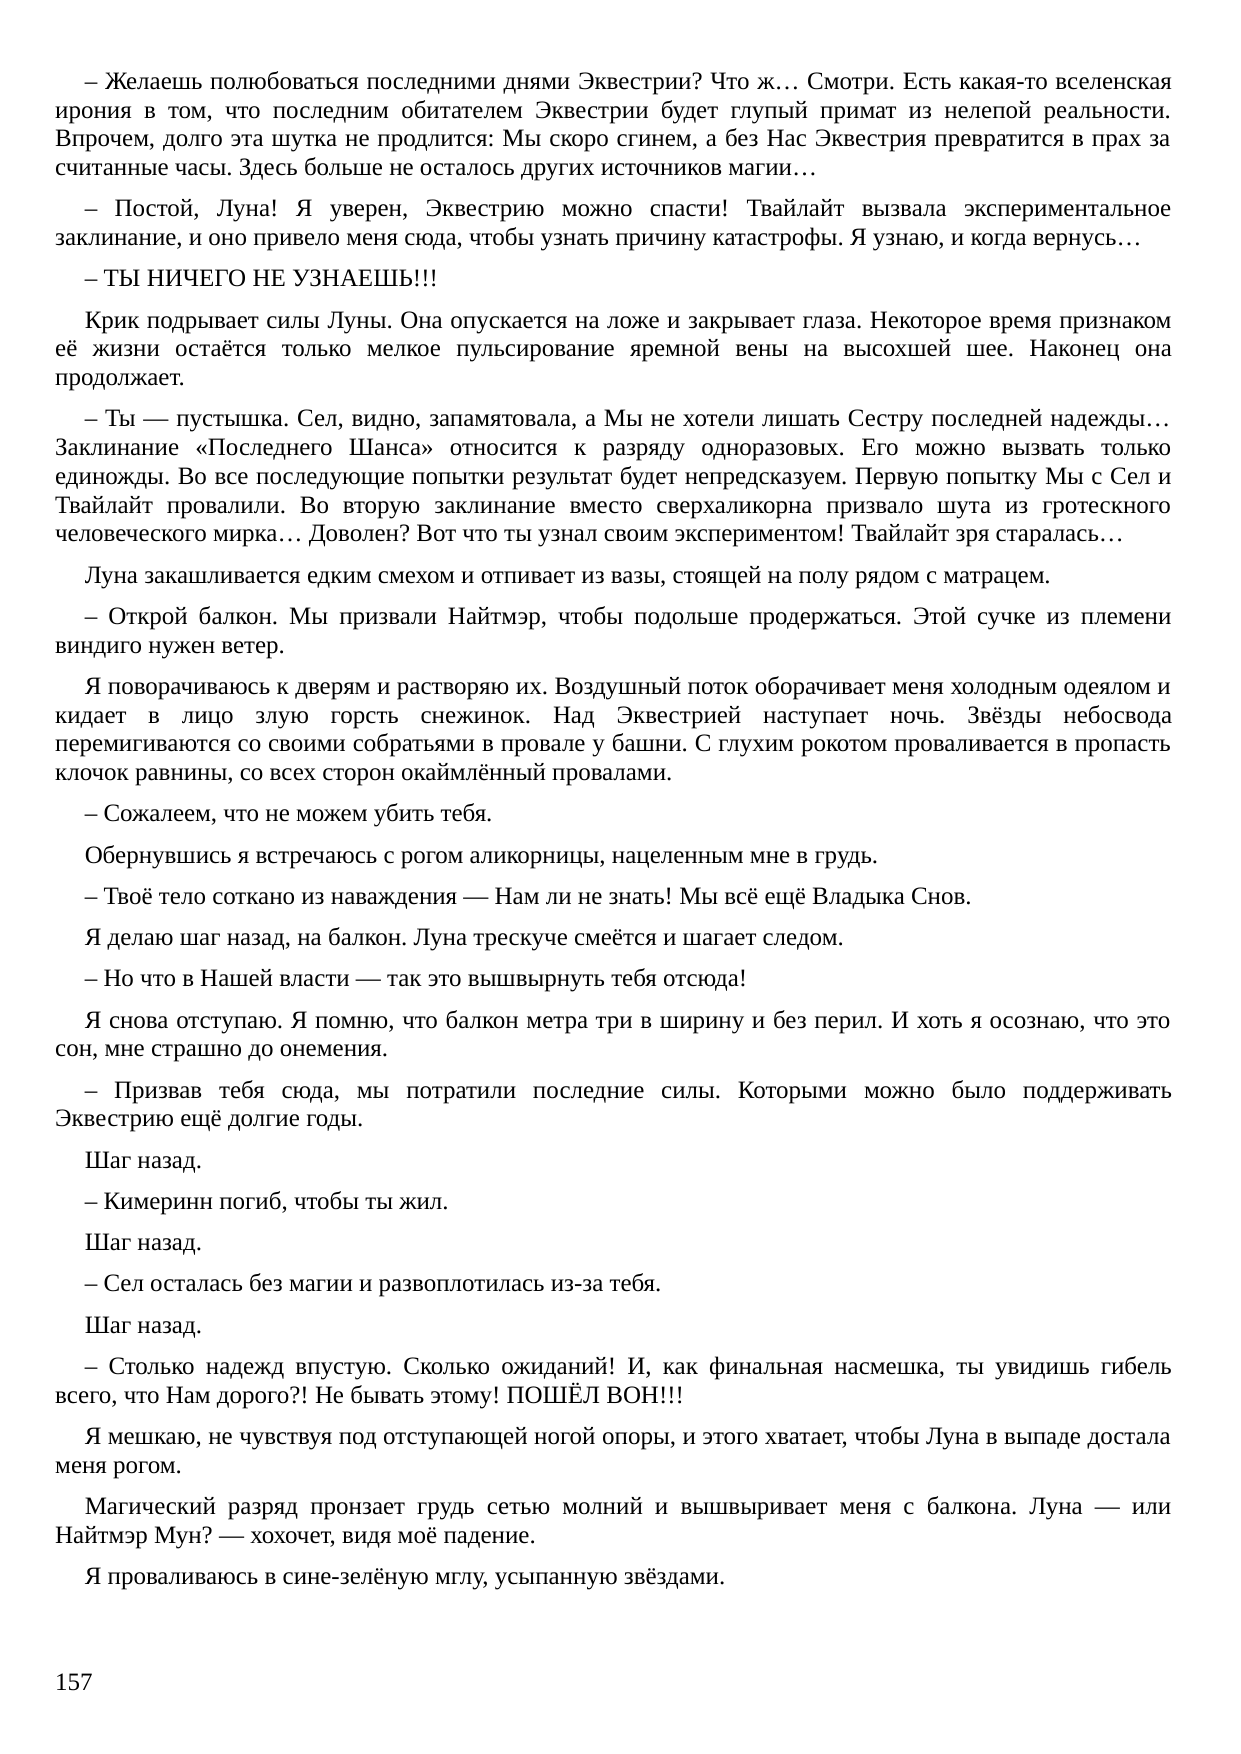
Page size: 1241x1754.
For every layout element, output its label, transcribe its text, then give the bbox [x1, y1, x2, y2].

text – Постой, Луна! Я уверен, Эквестрию можно спасти! Твайлайт вызвала экспериментальное заклинание, и оно привело меня сюда, чтобы узнать причину катастрофы. Я узнаю, и когда вернусь… [55, 193, 1173, 251]
text Магический разряд пронзает грудь сетью молний и вышвыривает меня с балкона. Луна — или Найтмэр Мун? — хохочет, видя моё падение. [55, 1491, 1173, 1548]
text Я проваливаюсь в сине-зелёную мглу, усыпанную звёздами. [55, 1561, 1173, 1590]
text – Открой балкон. Мы призвали Найтмэр, чтобы подольше продержаться. Этой сучке из племени виндиго нужен ветер. [55, 601, 1173, 658]
text – Желаешь полюбоваться последними днями Эквестрии? Что ж… Смотри. Есть какая-то вселенская ирония в том, что последним обитателем Эквестрии будет глупый примат из нелепой реальности. Впрочем, долго эта шутка не продлится: Мы скоро сгинем, а без Нас Эквестрия превратится в прах за считанные часы. Здесь больше не осталось других источников магии… [55, 66, 1173, 181]
text Обернувшись я встречаюсь с рогом аликорницы, нацеленным мне в грудь. [55, 840, 1173, 868]
text Я делаю шаг назад, на балкон. Луна трескуче смеётся и шагает следом. [55, 922, 1173, 951]
text – Сел осталась без магии и развоплотилась из-за тебя. [55, 1268, 1173, 1297]
text Шаг назад. [55, 1145, 1173, 1173]
text Я мешкаю, не чувствуя под отступающей ногой опоры, и этого хватает, чтобы Луна в выпаде достала меня рогом. [55, 1421, 1173, 1478]
text Я поворачиваюсь к дверям и растворяю их. Воздушный поток оборачивает меня холодным одеялом и кидает в лицо злую горсть снежинок. Над Эквестрией наступает ночь. Звёзды небосвода перемигиваются со своими собратьями в провале у башни. С глухим рокотом проваливается в пропасть клочок равнины, со всех сторон окаймлённый провалами. [55, 671, 1173, 786]
text – Кимеринн погиб, чтобы ты жил. [55, 1186, 1173, 1215]
text Крик подрывает силы Луны. Она опускается на ложе и закрывает глаза. Некоторое время признаком её жизни остаётся только мелкое пульсирование яремной вены на высохшей шее. Наконец она продолжает. [55, 305, 1173, 391]
text – Но что в Нашей власти — так это вышвырнуть тебя отсюда! [55, 963, 1173, 992]
text – Твоё тело соткано из наваждения — Нам ли не знать! Мы всё ещё Владыка Снов. [55, 881, 1173, 910]
text – Сожалеем, что не можем убить тебя. [55, 798, 1173, 827]
text – ТЫ НИЧЕГО НЕ УЗНАЕШЬ!!! [55, 263, 1173, 292]
text Луна закашливается едким смехом и отпивает из вазы, стоящей на полу рядом с матрацем. [55, 560, 1173, 588]
text – Ты — пустышка. Сел, видно, запамятовала, а Мы не хотели лишать Сестру последней надежды… Заклинание «Последнего Шанса» относится к разряду одноразовых. Его можно вызвать только единожды. Во все последующие попытки результат будет непредсказуем. Первую попытку Мы с Сел и Твайлайт провалили. Во вторую заклинание вместо сверхаликорна призвало шута из гротескного человеческого мирка… Доволен? Вот что ты узнал своим экспериментом! Твайлайт зря старалась… [55, 403, 1173, 547]
text – Столько надежд впустую. Сколько ожиданий! И, как финальная насмешка, ты увидишь гибель всего, что Нам дорого?! Не бывать этому! ПОШЁЛ ВОН!!! [55, 1351, 1173, 1408]
text Я снова отступаю. Я помню, что балкон метра три в ширину и без перил. И хоть я осознаю, что это сон, мне страшно до онемения. [55, 1005, 1173, 1062]
text Шаг назад. [55, 1310, 1173, 1338]
text Шаг назад. [55, 1227, 1173, 1256]
text – Призвав тебя сюда, мы потратили последние силы. Которыми можно было поддерживать Эквестрию ещё долгие годы. [55, 1075, 1173, 1132]
